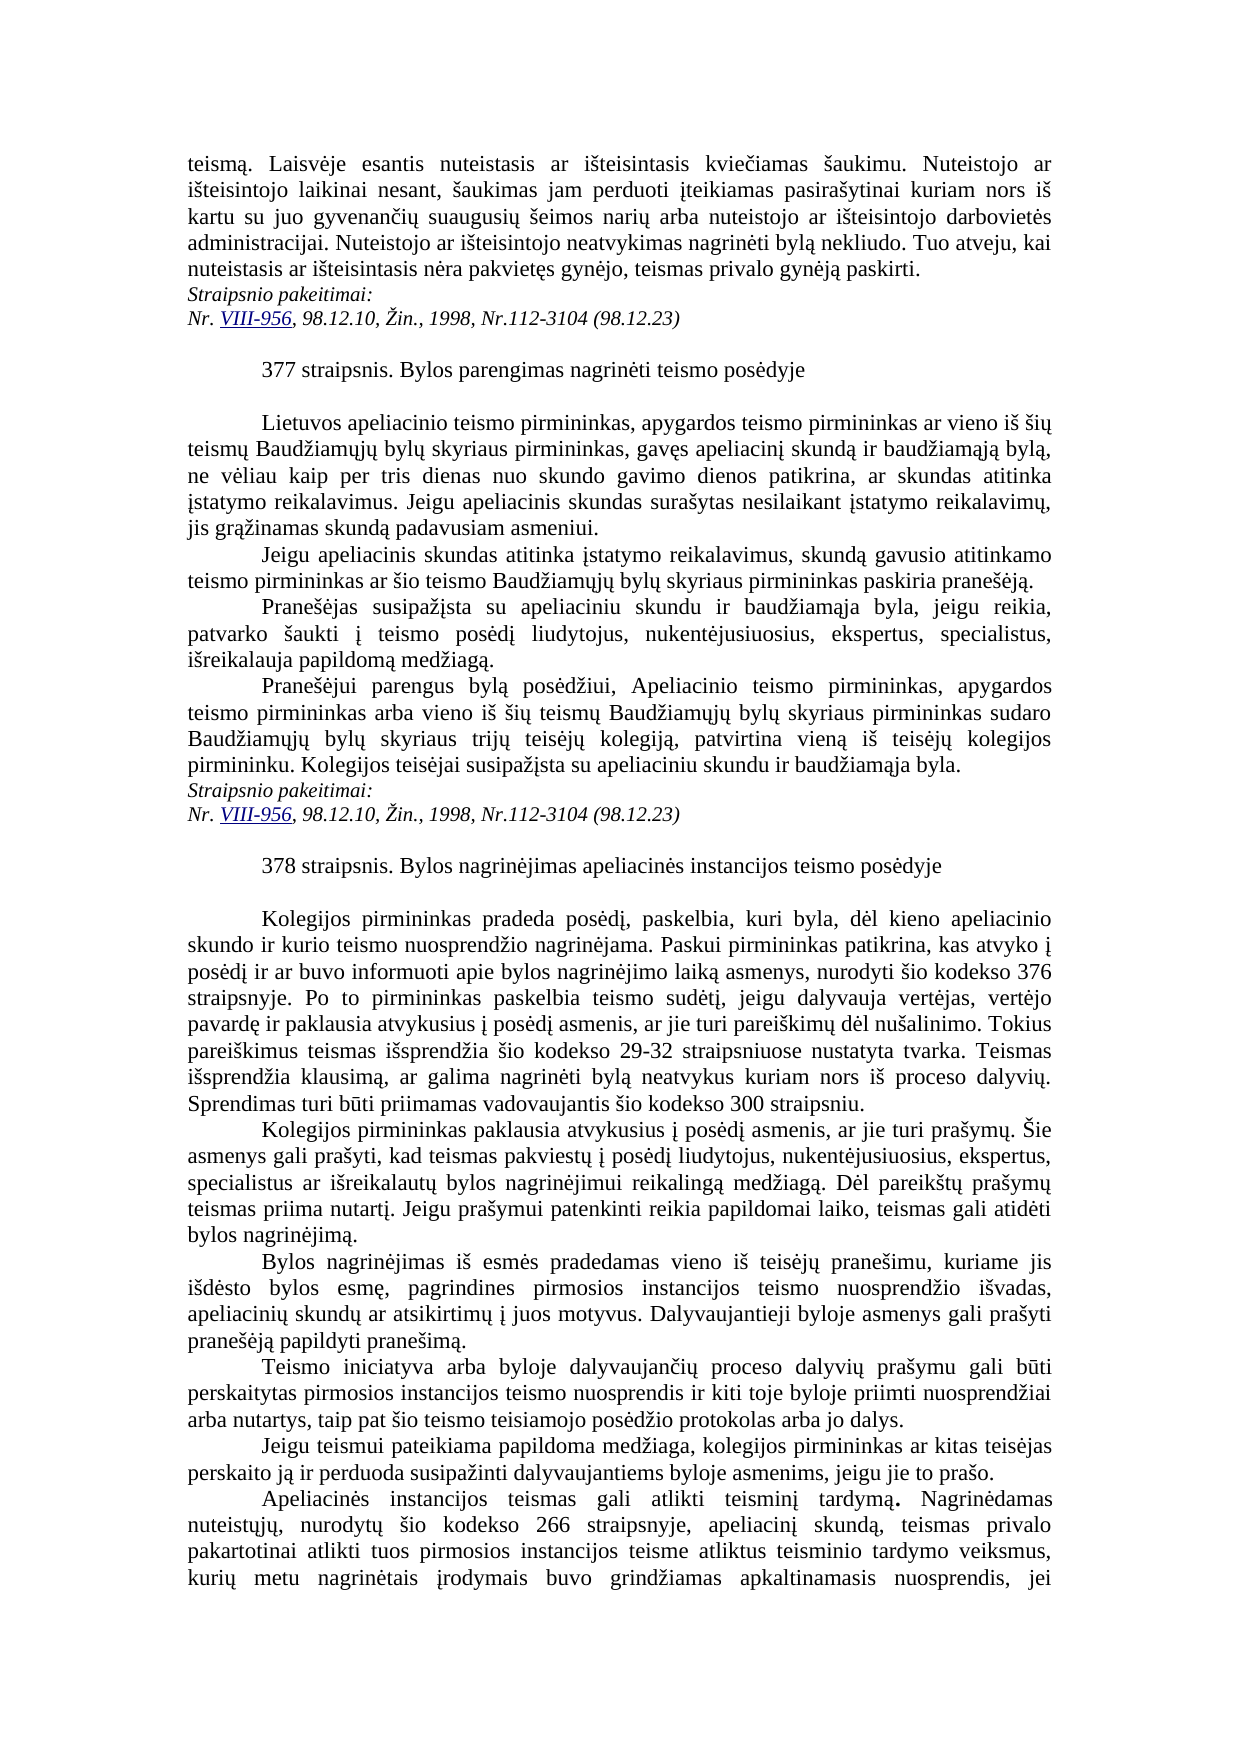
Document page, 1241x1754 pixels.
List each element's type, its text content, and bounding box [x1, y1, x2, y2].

text Nr. VIII-956, 98.12.10, Žin., 1998, Nr.112-3104 (98.12.23) [187, 306, 1053, 330]
text Kolegijos pirmininkas paklausia atvykusius į posėdį asmenis, ar jie turi prašymų. Šie asmenys gali prašyti, kad teismas pakviestų į posėdį liudytojus, nukentėjusiuosius, ekspertus, specialistus ar išreikalautų bylos nagrinėjimui reikalingą medžiagą. Dėl pareikštų prašymų teismas priima nutartį. Jeigu prašymui patenkinti reikia papildomai laiko, teismas gali atidėti bylos nagrinėjimą. [187, 1116, 1053, 1248]
text Pranešėjas susipažįsta su apeliaciniu skundu ir baudžiamąja byla, jeigu reikia, patvarko šaukti į teismo posėdį liudytojus, nukentėjusiuosius, ekspertus, specialistus, išreikalauja papildomą medžiagą. [187, 593, 1053, 672]
text teismą. Laisvėje esantis nuteistasis ar išteisintasis kviečiamas šaukimu. Nuteistojo ar išteisintojo laikinai nesant, šaukimas jam perduoti įteikiamas pasirašytinai kuriam nors iš kartu su juo gyvenančių suaugusių šeimos narių arba nuteistojo ar išteisintojo darbovietės administracijai. Nuteistojo ar išteisintojo neatvykimas nagrinėti bylą nekliudo. Tuo atveju, kai nuteistasis ar išteisintasis nėra pakvietęs gynėjo, teismas privalo gynėją paskirti. [187, 150, 1053, 282]
text Teismo iniciatyva arba byloje dalyvaujančių proceso dalyvių prašymu gali būti perskaitytas pirmosios instancijos teismo nuosprendis ir kiti toje byloje priimti nuosprendžiai arba nutartys, taip pat šio teismo teisiamojo posėdžio protokolas arba jo dalys. [187, 1353, 1053, 1432]
text 378 straipsnis. Bylos nagrinėjimas apeliacinės instancijos teismo posėdyje [187, 852, 1053, 879]
text Jeigu teismui pateikiama papildoma medžiaga, kolegijos pirmininkas ar kitas teisėjas perskaito ją ir perduoda susipažinti dalyvaujantiems byloje asmenims, jeigu jie to prašo. [187, 1432, 1053, 1485]
text Lietuvos apeliacinio teismo pirmininkas, apygardos teismo pirmininkas ar vieno iš šių teismų Baudžiamųjų bylų skyriaus pirmininkas, gavęs apeliacinį skundą ir baudžiamąją bylą, ne vėliau kaip per tris dienas nuo skundo gavimo dienos patikrina, ar skundas atitinka įstatymo reikalavimus. Jeigu apeliacinis skundas surašytas nesilaikant įstatymo reikalavimų, jis grąžinamas skundą padavusiam asmeniui. [187, 409, 1053, 541]
text 377 straipsnis. Bylos parengimas nagrinėti teismo posėdyje [187, 356, 1053, 383]
text Jeigu apeliacinis skundas atitinka įstatymo reikalavimus, skundą gavusio atitinkamo teismo pirmininkas ar šio teismo Baudžiamųjų bylų skyriaus pirmininkas paskiria pranešėją. [187, 541, 1053, 593]
text Kolegijos pirmininkas pradeda posėdį, paskelbia, kuri byla, dėl kieno apeliacinio skundo ir kurio teismo nuosprendžio nagrinėjama. Paskui pirmininkas patikrina, kas atvyko į posėdį ir ar buvo informuoti apie bylos nagrinėjimo laiką asmenys, nurodyti šio kodekso 376 straipsnyje. Po to pirmininkas paskelbia teismo sudėtį, jeigu dalyvauja vertėjas, vertėjo pavardę ir paklausia atvykusius į posėdį asmenis, ar jie turi pareiškimų dėl nušalinimo. Tokius pareiškimus teismas išsprendžia šio kodekso 29-32 straipsniuose nustatyta tvarka. Teismas išsprendžia klausimą, ar galima nagrinėti bylą neatvykus kuriam nors iš proceso dalyvių. Sprendimas turi būti priimamas vadovaujantis šio kodekso 300 straipsniu. [187, 905, 1053, 1116]
text Straipsnio pakeitimai: [187, 282, 1053, 306]
text Apeliacinės instancijos teismas gali atlikti teisminį tardymą. Nagrinėdamas nuteistųjų, nurodytų šio kodekso 266 straipsnyje, apeliacinį skundą, teismas privalo pakartotinai atlikti tuos pirmosios instancijos teisme atliktus teisminio tardymo veiksmus, kurių metu nagrinėtais įrodymais buvo grindžiamas apkaltinamasis nuosprendis, jei [187, 1485, 1053, 1590]
text Nr. VIII-956, 98.12.10, Žin., 1998, Nr.112-3104 (98.12.23) [187, 802, 1053, 826]
text Straipsnio pakeitimai: [187, 778, 1053, 802]
text Bylos nagrinėjimas iš esmės pradedamas vieno iš teisėjų pranešimu, kuriame jis išdėsto bylos esmę, pagrindines pirmosios instancijos teismo nuosprendžio išvadas, apeliacinių skundų ar atsikirtimų į juos motyvus. Dalyvaujantieji byloje asmenys gali prašyti pranešėją papildyti pranešimą. [187, 1248, 1053, 1353]
text Pranešėjui parengus bylą posėdžiui, Apeliacinio teismo pirmininkas, apygardos teismo pirmininkas arba vieno iš šių teismų Baudžiamųjų bylų skyriaus pirmininkas sudaro Baudžiamųjų bylų skyriaus trijų teisėjų kolegiją, patvirtina vieną iš teisėjų kolegijos pirmininku. Kolegijos teisėjai susipažįsta su apeliaciniu skundu ir baudžiamąja byla. [187, 672, 1053, 778]
